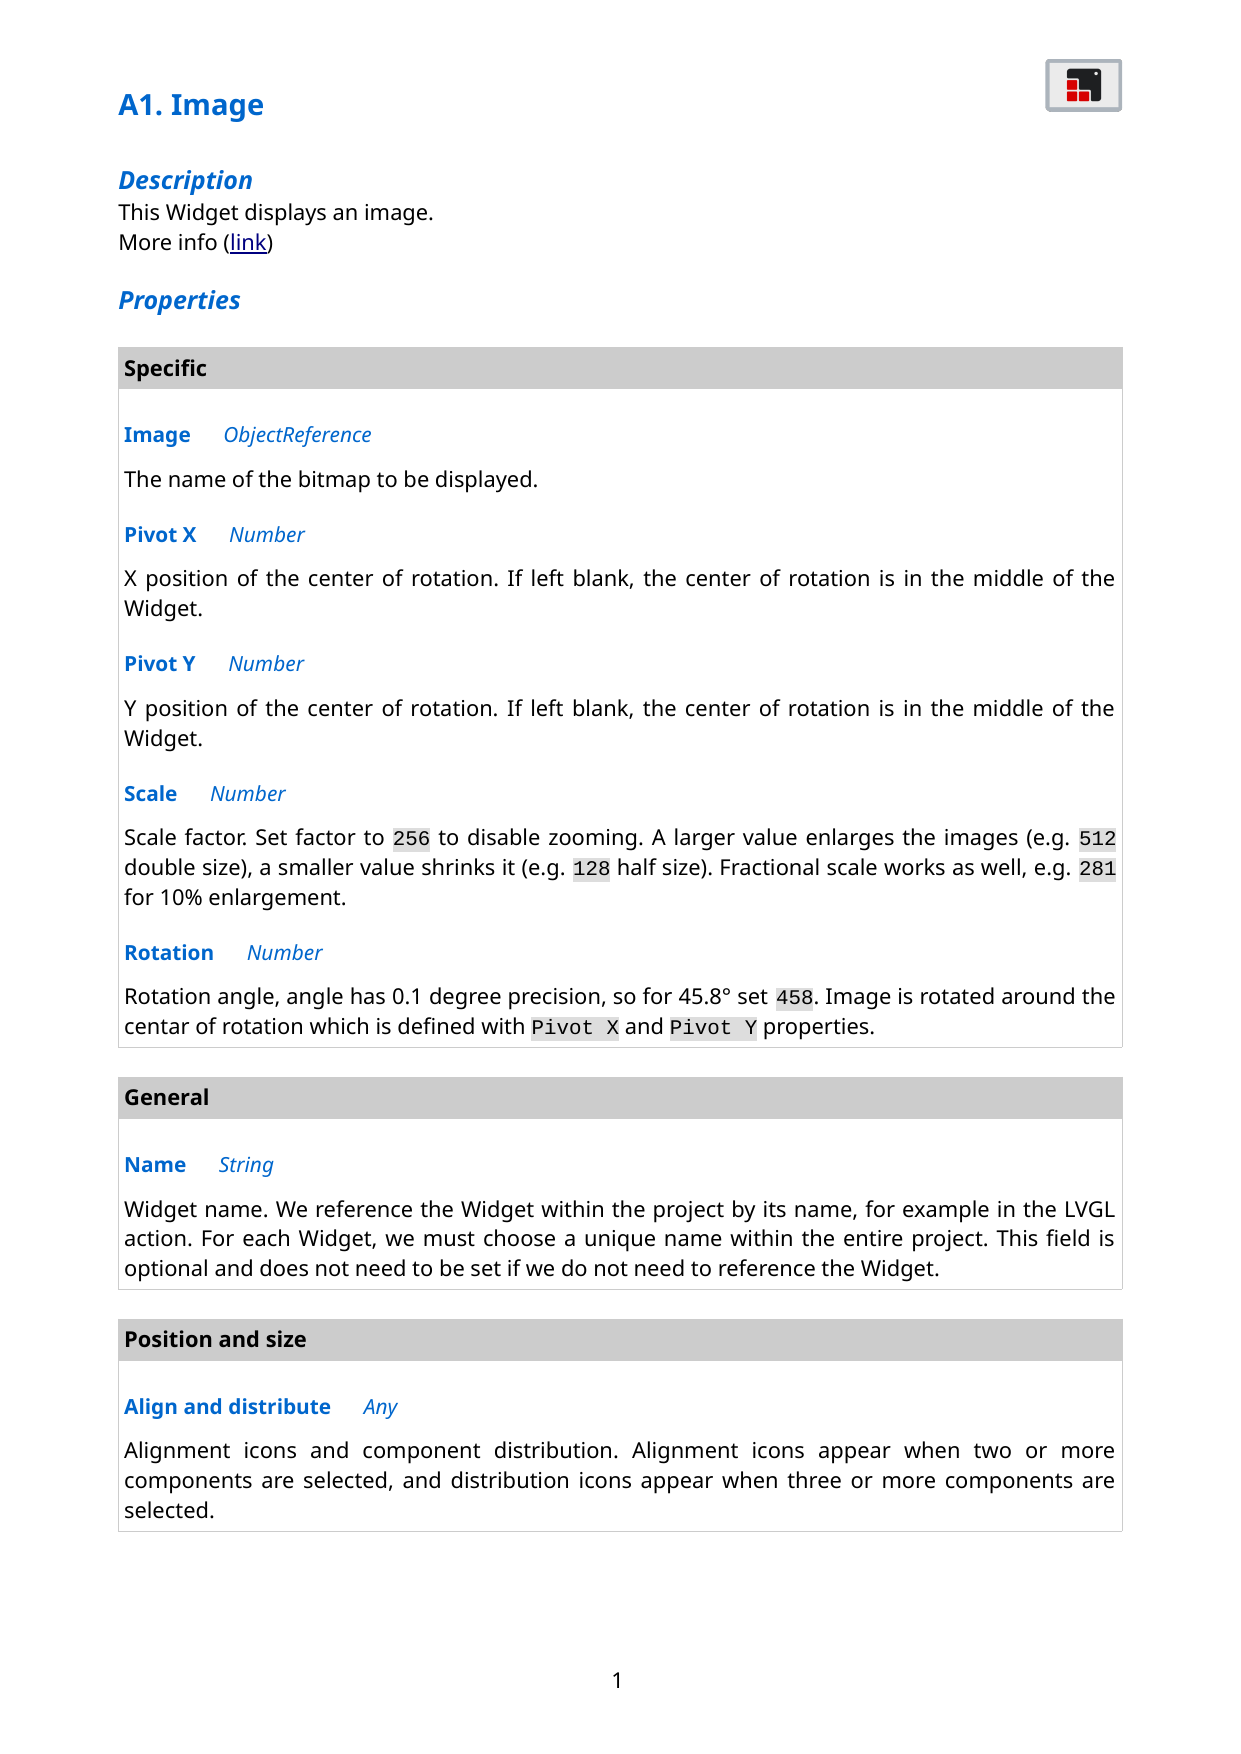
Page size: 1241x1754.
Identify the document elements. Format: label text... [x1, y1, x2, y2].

subtitle Properties [118, 283, 1122, 317]
table_cell Align and distribute Any Alignment icons and component distribution. Alignment icons appear when two or more components are selected, and distribution icons appear when three or more components are selected. [119, 1361, 1122, 1531]
text This Widget displays an image. [118, 197, 1122, 227]
subtitle Description [118, 163, 1122, 197]
picture [1045, 59, 1123, 112]
text More info (link) [118, 227, 1122, 256]
table_cell Image ObjectReference The name of the bitmap to be displayed. Pivot X Number X position of the center of rotation. If left blank, the center of rotation is in the middle of the Widget. Pivot Y Number Y position of the center of rotation. If left blank, the center of rotation is in the middle of the Widget. Scale Number Scale factor. Set factor to 256 to disable zooming. A larger value enlarges the images (e.g. 512 double size), a smaller value shrinks it (e.g. 128 half size). Fractional scale works as well, e.g. 281 for 10% enlargement. Rotation Number Rotation angle, angle has 0.1 degree precision, so for 45.8° set 458. Image is rotated around the centar of rotation which is defined with Pivot X and Pivot Y properties. [119, 389, 1122, 1047]
subtitle Image [118, 84, 1122, 124]
table_cell Name String Widget name. We reference the Widget within the project by its name, for example in the LVGL action. For each Widget, we must choose a unique name within the entire project. This field is optional and does not need to be set if we do not need to reference the Widget. [119, 1119, 1122, 1289]
table_header Position and size [119, 1320, 1122, 1360]
table_header General [119, 1078, 1122, 1118]
table_header Specific [119, 348, 1122, 388]
